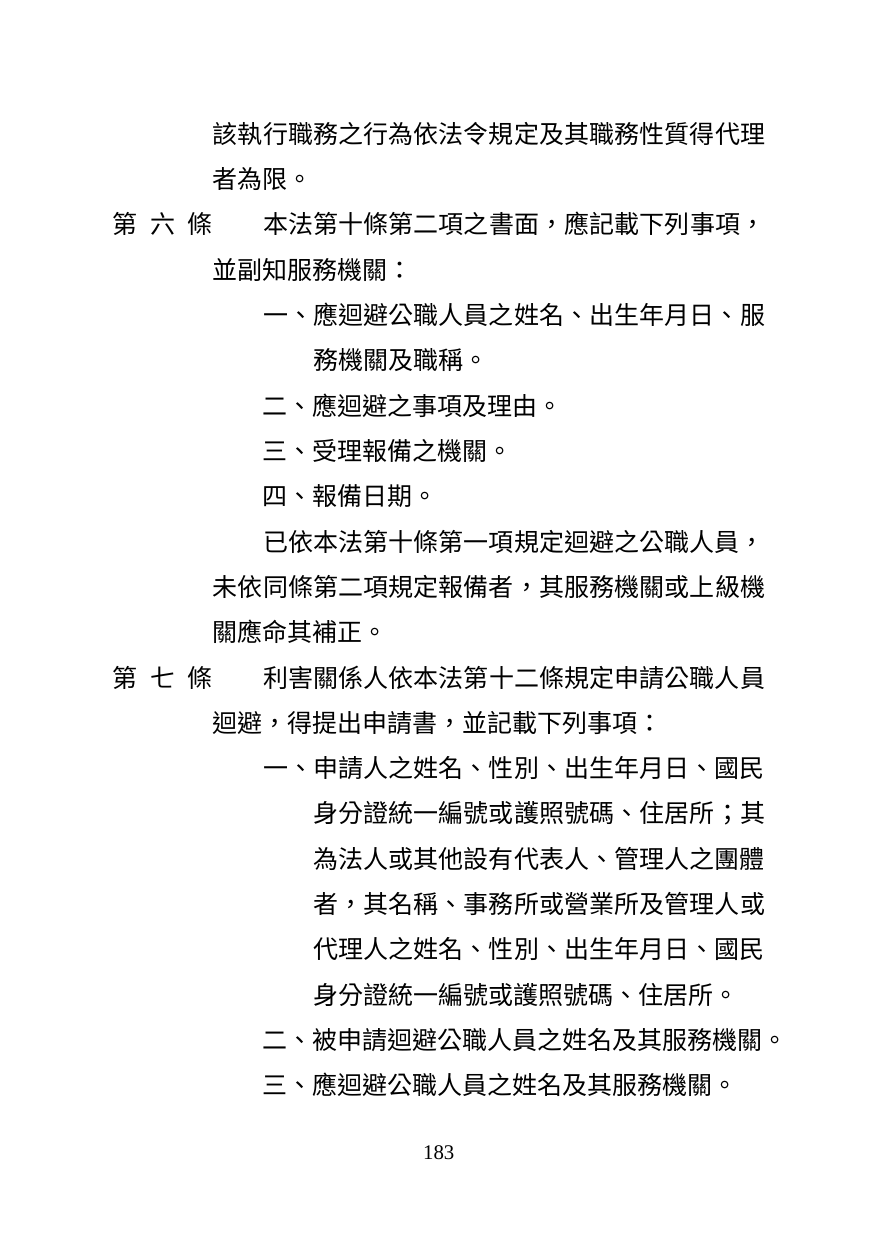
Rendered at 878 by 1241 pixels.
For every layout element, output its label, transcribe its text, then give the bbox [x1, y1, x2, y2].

text 一、申請人之姓名、性別、出生年月日、國民身分證統一編號或護照號碼、住居所；其為法人或其他設有代表人、管理人之團體者，其名稱、事務所或營業所及管理人或代理人之姓名、性別、出生年月日、國民身分證統一編號或護照號碼、住居所。 [112, 749, 765, 1011]
text 一、應迴避公職人員之姓名、出生年月日、服務機關及職稱。 [112, 296, 765, 377]
text 第 七 條 利害關係人依本法第十二條規定申請公職人員迴避，得提出申請書，並記載下列事項： [112, 658, 765, 739]
text 二、應迴避之事項及理由。 [112, 386, 765, 422]
text 二、被申請迴避公職人員之姓名及其服務機關。 [112, 1021, 765, 1057]
text 四、報備日期。 [112, 477, 765, 513]
text 三、應迴避公職人員之姓名及其服務機關。 [112, 1066, 765, 1102]
text 已依本法第十條第一項規定迴避之公職人員，未依同條第二項規定報備者，其服務機關或上級機關應命其補正。 [112, 522, 765, 649]
text 三、受理報備之機關。 [112, 431, 765, 468]
text 第 六 條 本法第十條第二項之書面，應記載下列事項，並副知服務機關： [112, 205, 765, 286]
text 該執行職務之行為依法令規定及其職務性質得代理者為限。 [112, 114, 765, 196]
